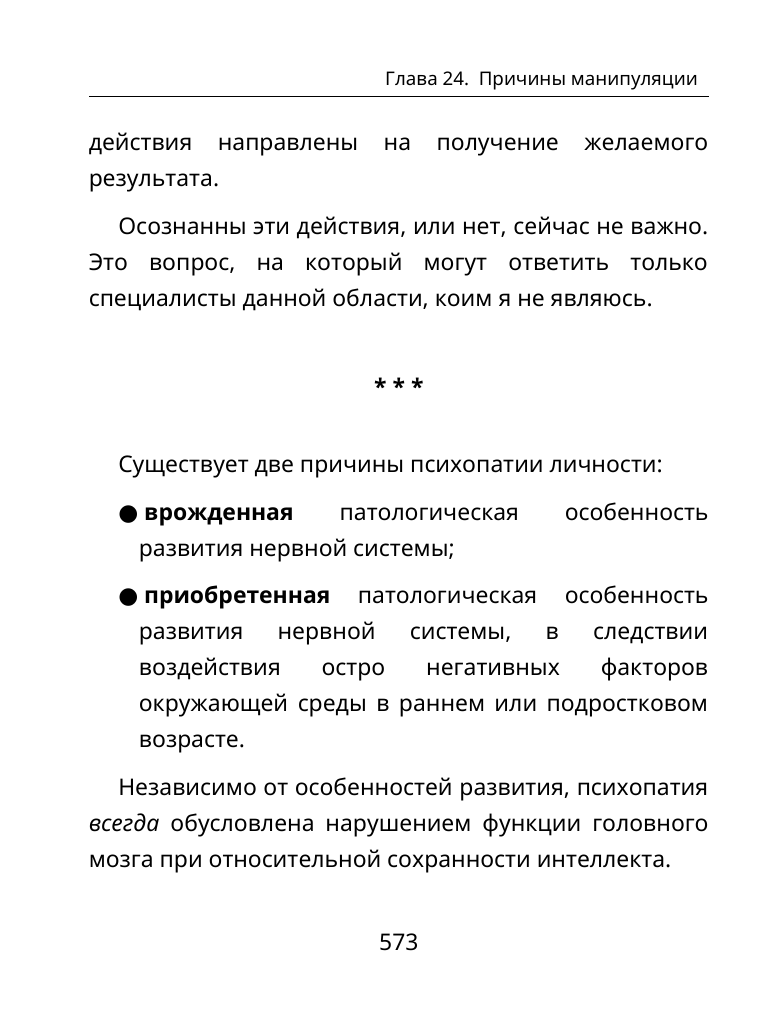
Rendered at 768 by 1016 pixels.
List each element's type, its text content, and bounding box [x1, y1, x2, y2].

text Независимо от особенностей развития, психопатия всегда обусловлена нарушением функции головного мозга при относительной сохранности интеллекта. [88, 771, 709, 874]
text действия направлены на получение желаемого результата. [88, 126, 709, 193]
list врожденная патологическая особенность развития нервной системы; [118, 496, 709, 563]
subtitle * * * [88, 371, 709, 402]
text Существует две причины психопатии личности: [88, 448, 709, 479]
list приобретенная патологическая особенность развития нервной системы, в следствии воздействия остро негативных факторов окружающей среды в раннем или подростковом возрасте. [118, 579, 709, 754]
text Осознанны эти действия, или нет, сейчас не важно. Это вопрос, на который могут ответить только специалисты данной области, коим я не являюсь. [88, 210, 709, 313]
